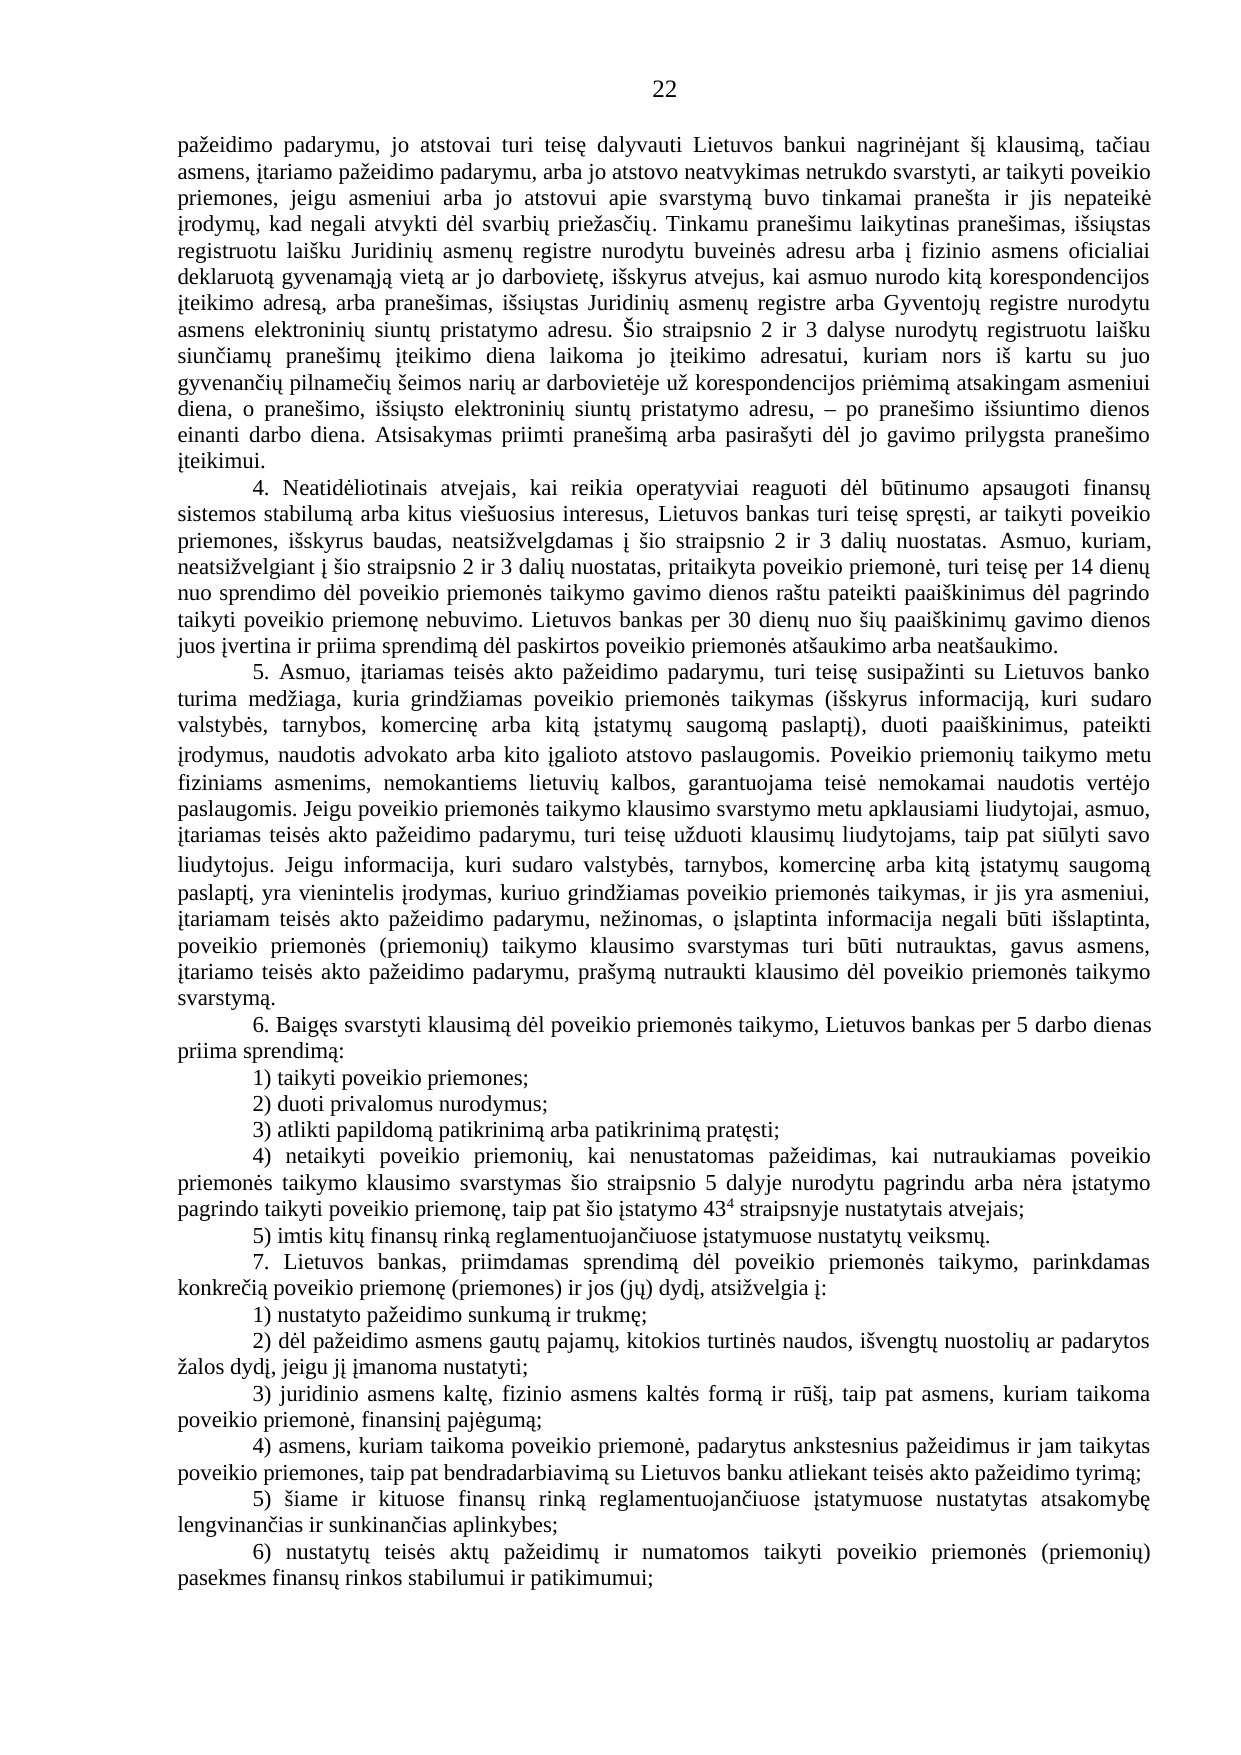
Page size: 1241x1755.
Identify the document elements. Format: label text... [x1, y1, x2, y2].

text 4. Neatidėliotinais atvejais, kai reikia operatyviai reaguoti dėl būtinumo apsaugoti finansų sistemos stabilumą arba kitus viešuosius interesus, Lietuvos bankas turi teisę spręsti, ar taikyti poveikio priemones, išskyrus baudas, neatsižvelgdamas į šio straipsnio 2 ir 3 dalių nuostatas. Asmuo, kuriam, neatsižvelgiant į šio straipsnio 2 ir 3 dalių nuostatas, pritaikyta poveikio priemonė, turi teisę per 14 dienų nuo sprendimo dėl poveikio priemonės taikymo gavimo dienos raštu pateikti paaiškinimus dėl pagrindo taikyti poveikio priemonę nebuvimo. Lietuvos bankas per 30 dienų nuo šių paaiškinimų gavimo dienos juos įvertina ir priima sprendimą dėl paskirtos poveikio priemonės atšaukimo arba neatšaukimo. [177, 474, 1152, 658]
text 4) asmens, kuriam taikoma poveikio priemonė, padarytus ankstesnius pažeidimus ir jam taikytas poveikio priemones, taip pat bendradarbiavimą su Lietuvos banku atliekant teisės akto pažeidimo tyrimą; [177, 1432, 1152, 1485]
text 5) imtis kitų finansų rinką reglamentuojančiuose įstatymuose nustatytų veiksmų. [177, 1222, 1152, 1248]
text 6) nustatytų teisės aktų pažeidimų ir numatomos taikyti poveikio priemonės (priemonių) pasekmes finansų rinkos stabilumui ir patikimumui; [177, 1538, 1152, 1591]
text 1) nustatyto pažeidimo sunkumą ir trukmę; [177, 1301, 1152, 1327]
text 2) dėl pažeidimo asmens gautų pajamų, kitokios turtinės naudos, išvengtų nuostolių ar padarytos žalos dydį, jeigu jį įmanoma nustatyti; [177, 1327, 1152, 1380]
text pažeidimo padarymu, jo atstovai turi teisę dalyvauti Lietuvos bankui nagrinėjant šį klausimą, tačiau asmens, įtariamo pažeidimo padarymu, arba jo atstovo neatvykimas netrukdo svarstyti, ar taikyti poveikio priemones, jeigu asmeniui arba jo atstovui apie svarstymą buvo tinkamai pranešta ir jis nepateikė įrodymų, kad negali atvykti dėl svarbių priežasčių. Tinkamu pranešimu laikytinas pranešimas, išsiųstas registruotu laišku Juridinių asmenų registre nurodytu buveinės adresu arba į fizinio asmens oficialiai deklaruotą gyvenamąją vietą ar jo darbovietę, išskyrus atvejus, kai asmuo nurodo kitą korespondencijos įteikimo adresą, arba pranešimas, išsiųstas Juridinių asmenų registre arba Gyventojų registre nurodytu asmens elektroninių siuntų pristatymo adresu. Šio straipsnio 2 ir 3 dalyse nurodytų registruotu laišku siunčiamų pranešimų įteikimo diena laikoma jo įteikimo adresatui, kuriam nors iš kartu su juo gyvenančių pilnamečių šeimos narių ar darbovietėje už korespondencijos priėmimą atsakingam asmeniui diena, o pranešimo, išsiųsto elektroninių siuntų pristatymo adresu, – po pranešimo išsiuntimo dienos einanti darbo diena. Atsisakymas priimti pranešimą arba pasirašyti dėl jo gavimo prilygsta pranešimo įteikimui. [177, 131, 1152, 474]
text 3) juridinio asmens kaltę, fizinio asmens kaltės formą ir rūšį, taip pat asmens, kuriam taikoma poveikio priemonė, finansinį pajėgumą; [177, 1380, 1152, 1432]
text 4) netaikyti poveikio priemonių, kai nenustatomas pažeidimas, kai nutraukiamas poveikio priemonės taikymo klausimo svarstymas šio straipsnio 5 dalyje nurodytu pagrindu arba nėra įstatymo pagrindo taikyti poveikio priemonę, taip pat šio įstatymo 434 straipsnyje nustatytais atvejais; [177, 1143, 1152, 1222]
text 3) atlikti papildomą patikrinimą arba patikrinimą pratęsti; [177, 1116, 1152, 1143]
text 5. Asmuo, įtariamas teisės akto pažeidimo padarymu, turi teisę susipažinti su Lietuvos banko turima medžiaga, kuria grindžiamas poveikio priemonės taikymas (išskyrus informaciją, kuri sudaro valstybės, tarnybos, komercinę arba kitą įstatymų saugomą paslaptį), duoti paaiškinimus, pateikti įrodymus, naudotis advokato arba kito įgalioto atstovo paslaugomis. Poveikio priemonių taikymo metu fiziniams asmenims, nemokantiems lietuvių kalbos, garantuojama teisė nemokamai naudotis vertėjo paslaugomis. Jeigu poveikio priemonės taikymo klausimo svarstymo metu apklausiami liudytojai, asmuo, įtariamas teisės akto pažeidimo padarymu, turi teisę užduoti klausimų liudytojams, taip pat siūlyti savo liudytojus. Jeigu informacija, kuri sudaro valstybės, tarnybos, komercinę arba kitą įstatymų saugomą paslaptį, yra vienintelis įrodymas, kuriuo grindžiamas poveikio priemonės taikymas, ir jis yra asmeniui, įtariamam teisės akto pažeidimo padarymu, nežinomas, o įslaptinta informacija negali būti išslaptinta, poveikio priemonės (priemonių) taikymo klausimo svarstymas turi būti nutrauktas, gavus asmens, įtariamo teisės akto pažeidimo padarymu, prašymą nutraukti klausimo dėl poveikio priemonės taikymo svarstymą. [177, 658, 1152, 1011]
text 6. Baigęs svarstyti klausimą dėl poveikio priemonės taikymo, Lietuvos bankas per 5 darbo dienas priima sprendimą: [177, 1011, 1152, 1063]
text 7. Lietuvos bankas, priimdamas sprendimą dėl poveikio priemonės taikymo, parinkdamas konkrečią poveikio priemonę (priemones) ir jos (jų) dydį, atsižvelgia į: [177, 1248, 1152, 1301]
text 5) šiame ir kituose finansų rinką reglamentuojančiuose įstatymuose nustatytas atsakomybę lengvinančias ir sunkinančias aplinkybes; [177, 1485, 1152, 1538]
text 2) duoti privalomus nurodymus; [177, 1090, 1152, 1116]
text 1) taikyti poveikio priemones; [177, 1063, 1152, 1090]
